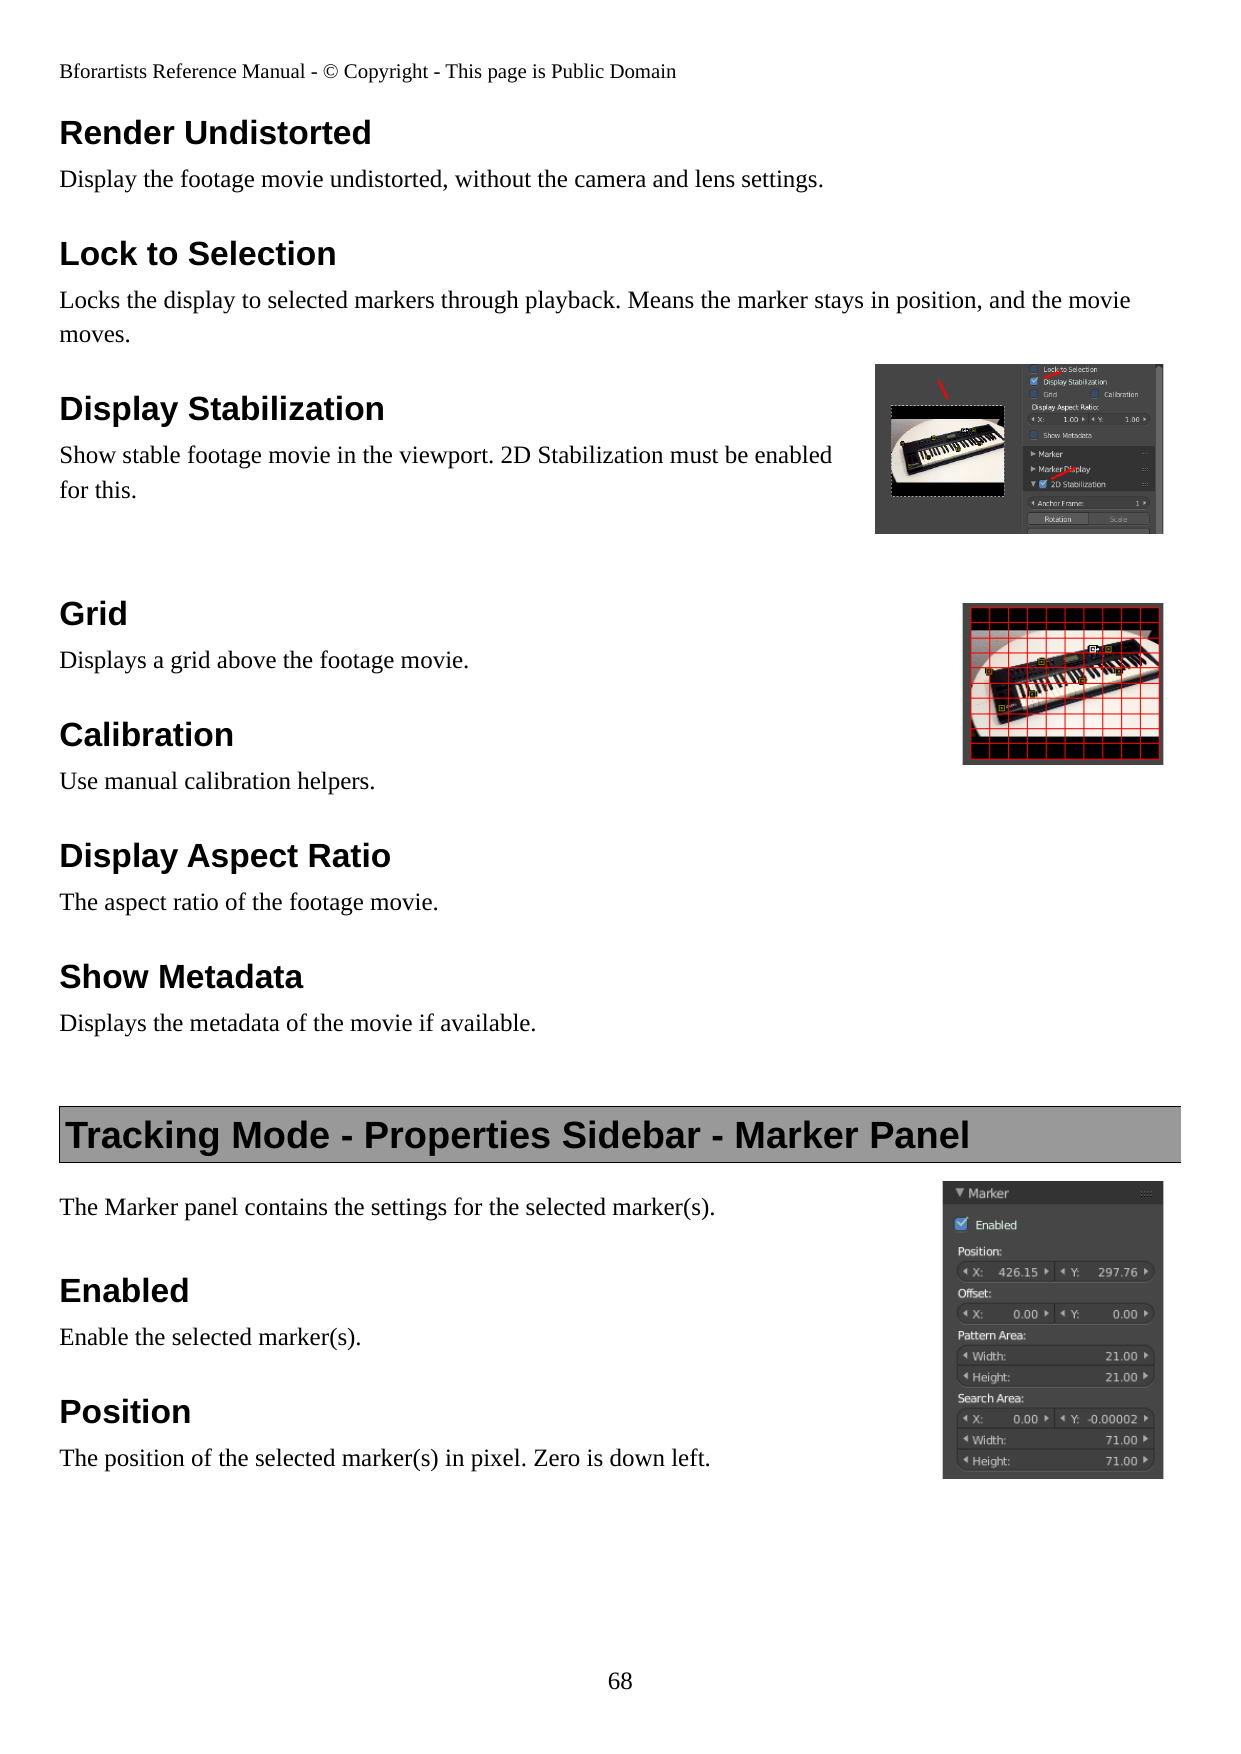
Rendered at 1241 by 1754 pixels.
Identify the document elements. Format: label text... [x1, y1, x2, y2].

text The aspect ratio of the footage movie. [59, 887, 1181, 916]
text Display the footage movie undistorted, without the camera and lens settings. [59, 164, 1181, 192]
text Displays the metadata of the movie if available. [59, 1008, 1181, 1037]
subtitle Calibration [59, 715, 962, 753]
subtitle Position [59, 1391, 942, 1430]
subtitle Show Metadata [59, 957, 1181, 996]
text Show stable footage movie in the viewport. 2D Stabilization must be enabled for this. [59, 440, 875, 503]
subtitle Display Aspect Ratio [59, 836, 1181, 874]
picture [875, 364, 1164, 534]
subtitle Lock to Selection [59, 234, 1181, 272]
subtitle Display Stabilization [59, 389, 875, 428]
text Use manual calibration helpers. [59, 766, 1181, 795]
subtitle [1164, 389, 1181, 428]
text The Marker panel contains the settings for the selected marker(s). [59, 1192, 942, 1221]
subtitle [1164, 715, 1181, 753]
subtitle Render Undistorted [59, 113, 1181, 151]
text The position of the selected marker(s) in pixel. Zero is down left. [59, 1443, 942, 1471]
subtitle Grid [59, 594, 1181, 632]
text Enable the selected marker(s). [59, 1322, 942, 1350]
subtitle Enabled [59, 1270, 942, 1309]
subtitle [1164, 1270, 1181, 1309]
text Locks the display to selected markers through playback. Means the marker stays in position, and the movie moves. [59, 285, 1181, 348]
subtitle [1164, 1391, 1181, 1430]
picture [942, 1181, 1164, 1479]
picture [962, 603, 1164, 765]
table_header Tracking Mode - Properties Sidebar - Marker Panel [60, 1107, 1181, 1162]
text Displays a grid above the footage movie. [59, 645, 962, 674]
